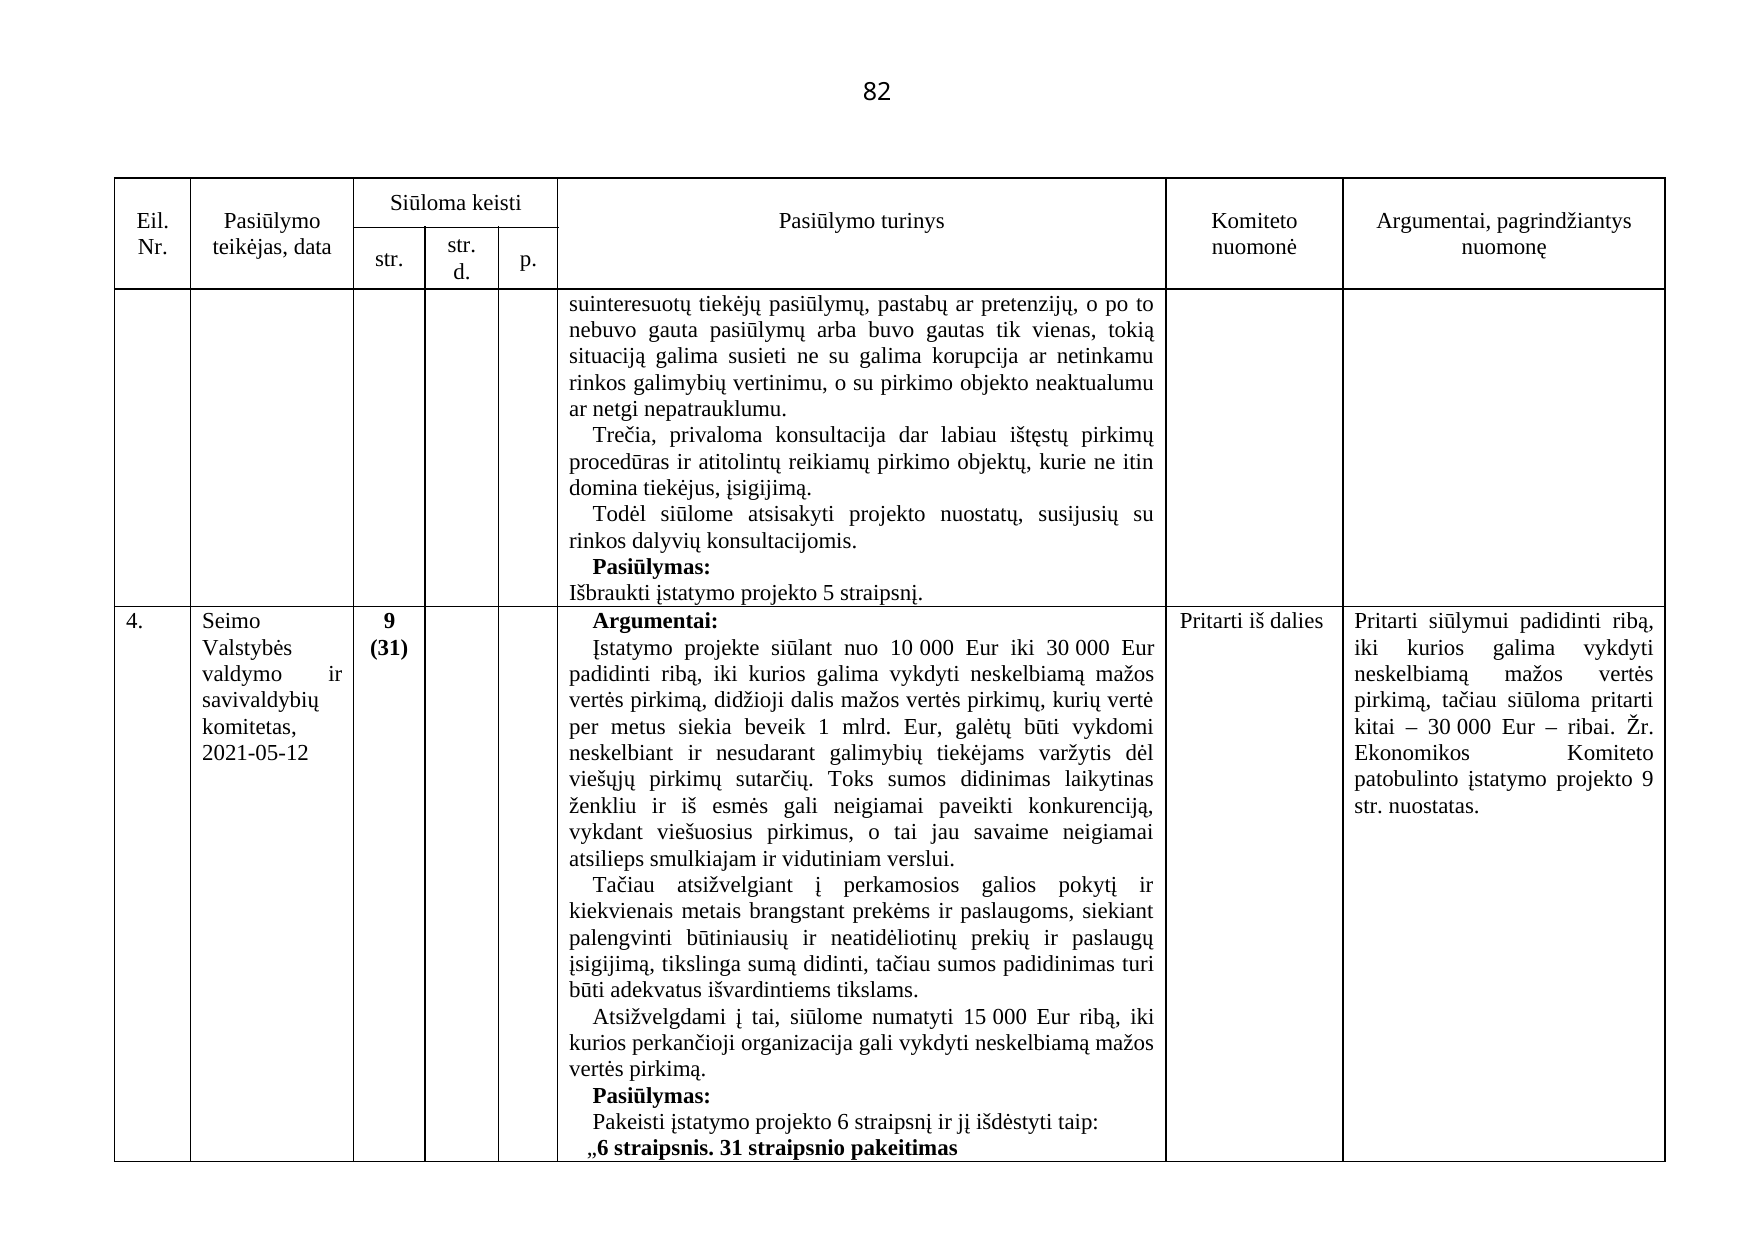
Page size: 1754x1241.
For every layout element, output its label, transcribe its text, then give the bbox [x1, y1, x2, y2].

table_cell str. d. [426, 228, 498, 288]
table_header Siūloma keisti [354, 179, 557, 226]
table_cell [499, 290, 557, 606]
table_cell 9 (31) [354, 607, 424, 1161]
table_cell Pritarti siūlymui padidinti ribą, iki kurios galima vykdyti neskelbiamą mažos vertės pirkimą, tačiau siūloma pritarti kitai – 30 000 Eur – ribai. Žr. Ekonomikos Komiteto patobulinto įstatymo projekto 9 str. nuostatas. [1344, 607, 1664, 1161]
table_header Eil. Nr. [115, 179, 190, 288]
table_cell [115, 290, 190, 606]
table_header Argumentai, pagrindžiantys nuomonę [1344, 179, 1664, 288]
table_cell p. [499, 228, 557, 288]
table_cell [1167, 290, 1342, 606]
table_cell Seimo Valstybės valdymo ir savivaldybių komitetas, 2021-05-12 [191, 607, 353, 1161]
table_cell [354, 290, 424, 606]
table_cell Argumentai: Įstatymo projekte siūlant nuo 10 000 Eur iki 30 000 Eur padidinti ribą, iki kurios galima vykdyti neskelbiamą mažos vertės pirkimą, didžioji dalis mažos vertės pirkimų, kurių vertė per metus siekia beveik 1 mlrd. Eur, galėtų būti vykdomi neskelbiant ir nesudarant galimybių tiekėjams varžytis dėl viešųjų pirkimų sutarčių. Toks sumos didinimas laikytinas ženkliu ir iš esmės gali neigiamai paveikti konkurenciją, vykdant viešuosius pirkimus, o tai jau savaime neigiamai atsilieps smulkiajam ir vidutiniam verslui. Tačiau atsižvelgiant į perkamosios galios pokytį ir kiekvienais metais brangstant prekėms ir paslaugoms, siekiant palengvinti būtiniausių ir neatidėliotinų prekių ir paslaugų įsigijimą, tikslinga sumą didinti, tačiau sumos padidinimas turi būti adekvatus išvardintiems tikslams. Atsižvelgdami į tai, siūlome numatyti 15 000 Eur ribą, iki kurios perkančioji organizacija gali vykdyti neskelbiamą mažos vertės pirkimą. Pasiūlymas: Pakeisti įstatymo projekto 6 straipsnį ir jį išdėstyti taip: „6 straipsnis. 31 straipsnio pakeitimas [558, 607, 1165, 1161]
table_cell [499, 607, 557, 1161]
table_header Komiteto nuomonė [1167, 179, 1342, 288]
table_cell Pritarti iš dalies [1167, 607, 1342, 1161]
table_cell 4. [115, 607, 190, 1161]
table_header Pasiūlymo turinys [558, 179, 1165, 288]
table_header Pasiūlymo teikėjas, data [191, 179, 353, 288]
table_cell [426, 290, 498, 606]
table_cell [426, 607, 498, 1161]
table_cell str. [354, 228, 424, 288]
table_cell [1344, 290, 1664, 606]
table_cell suinteresuotų tiekėjų pasiūlymų, pastabų ar pretenzijų, o po to nebuvo gauta pasiūlymų arba buvo gautas tik vienas, tokią situaciją galima susieti ne su galima korupcija ar netinkamu rinkos galimybių vertinimu, o su pirkimo objekto neaktualumu ar netgi nepatrauklumu. Trečia, privaloma konsultacija dar labiau ištęstų pirkimų procedūras ir atitolintų reikiamų pirkimo objektų, kurie ne itin domina tiekėjus, įsigijimą. Todėl siūlome atsisakyti projekto nuostatų, susijusių su rinkos dalyvių konsultacijomis. Pasiūlymas: Išbraukti įstatymo projekto 5 straipsnį. [558, 290, 1165, 606]
table_cell [191, 290, 353, 606]
